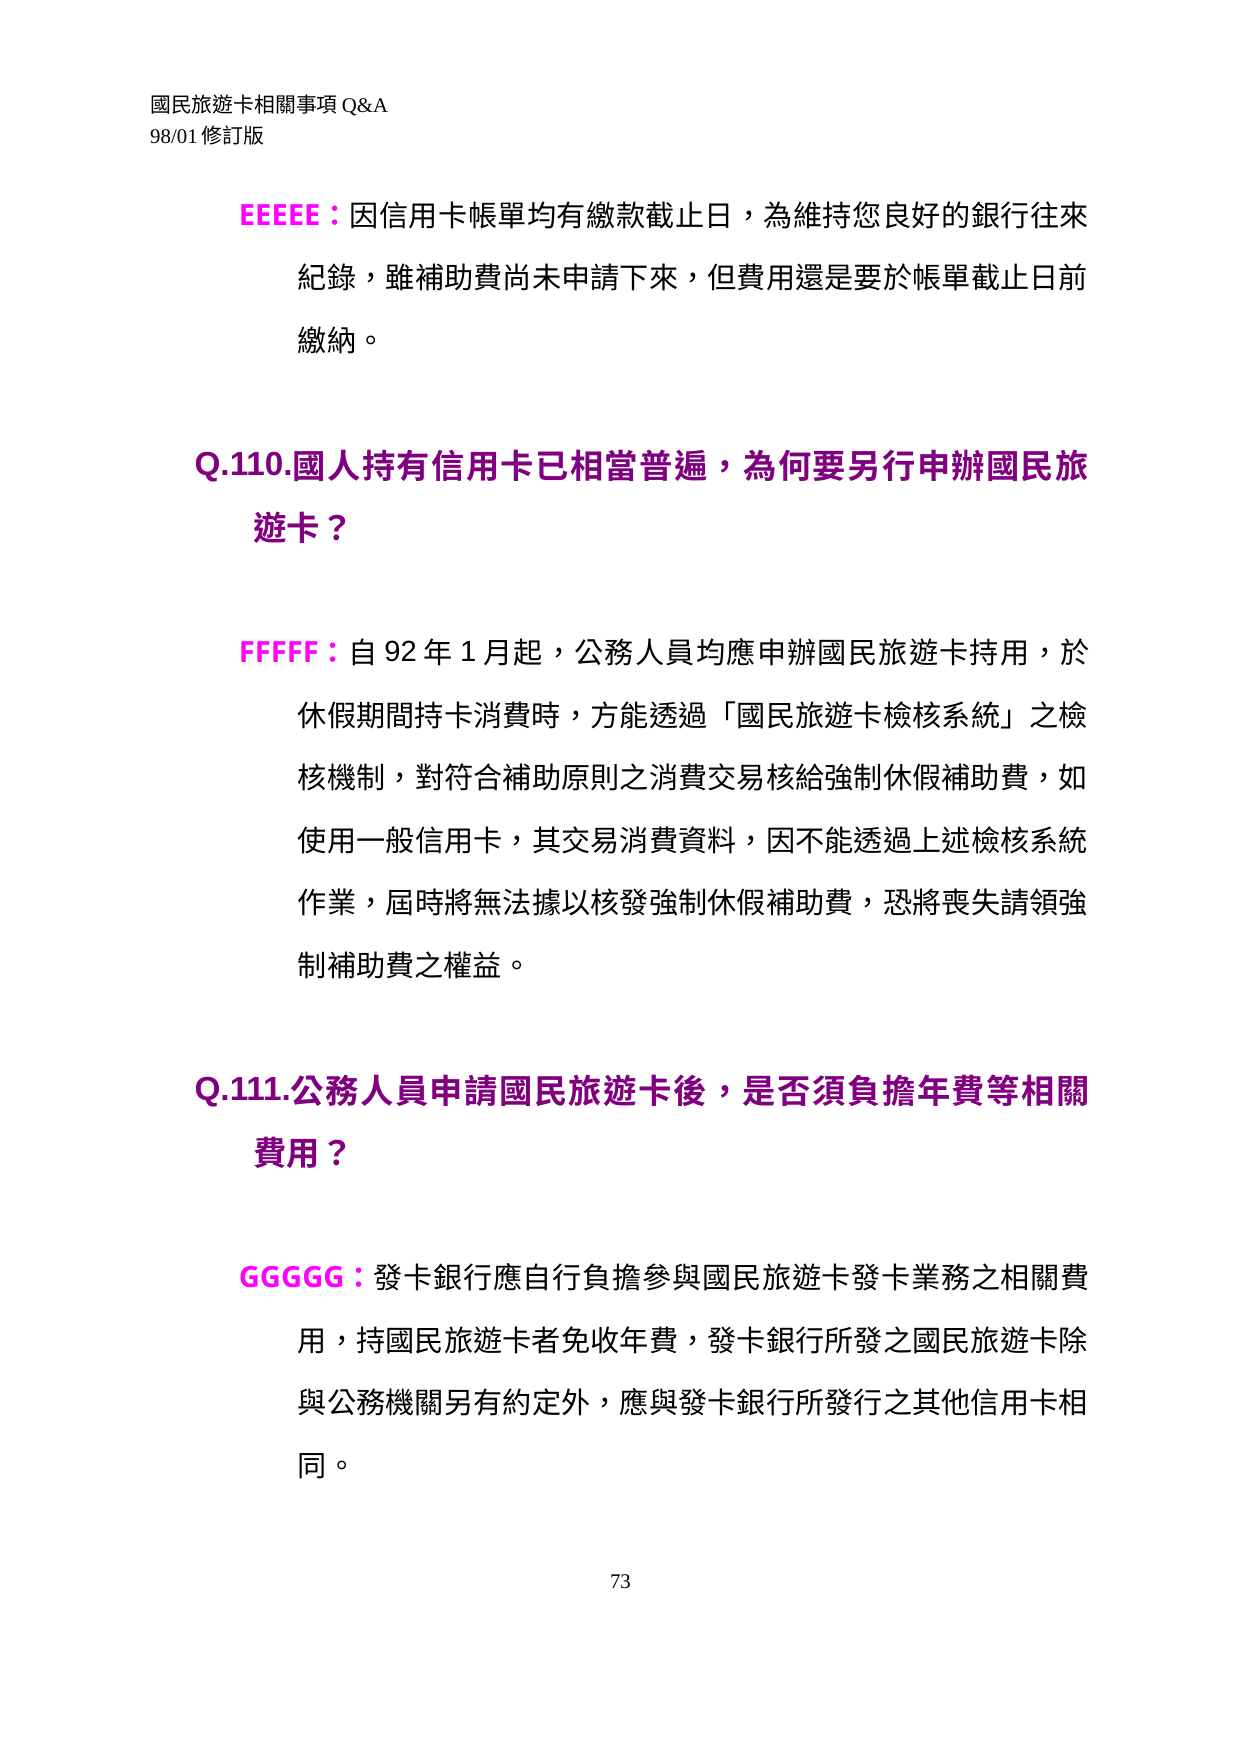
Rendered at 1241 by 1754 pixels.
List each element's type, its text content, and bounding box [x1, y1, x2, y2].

subtitle 公務人員申請國民旅遊卡後，是否須負擔年費等相關費用？ [194, 1047, 1090, 1172]
list 發卡銀行應自行負擔參與國民旅遊卡發卡業務之相關費用，持國民旅遊卡者免收年費，發卡銀行所發之國民旅遊卡除與公務機關另有約定外，應與發卡銀行所發行之其他信用卡相同。 [239, 1234, 1090, 1484]
subtitle 國人持有信用卡已相當普遍，為何要另行申辦國民旅遊卡？ [194, 422, 1090, 547]
list 因信用卡帳單均有繳款截止日，為維持您良好的銀行往來紀錄，雖補助費尚未申請下來，但費用還是要於帳單截止日前繳納。 [239, 172, 1090, 359]
list 自92年1月起，公務人員均應申辦國民旅遊卡持用，於休假期間持卡消費時，方能透過「國民旅遊卡檢核系統」之檢核機制，對符合補助原則之消費交易核給強制休假補助費，如使用一般信用卡，其交易消費資料，因不能透過上述檢核系統作業，屆時將無法據以核發強制休假補助費，恐將喪失請領強制補助費之權益。 [239, 609, 1090, 984]
